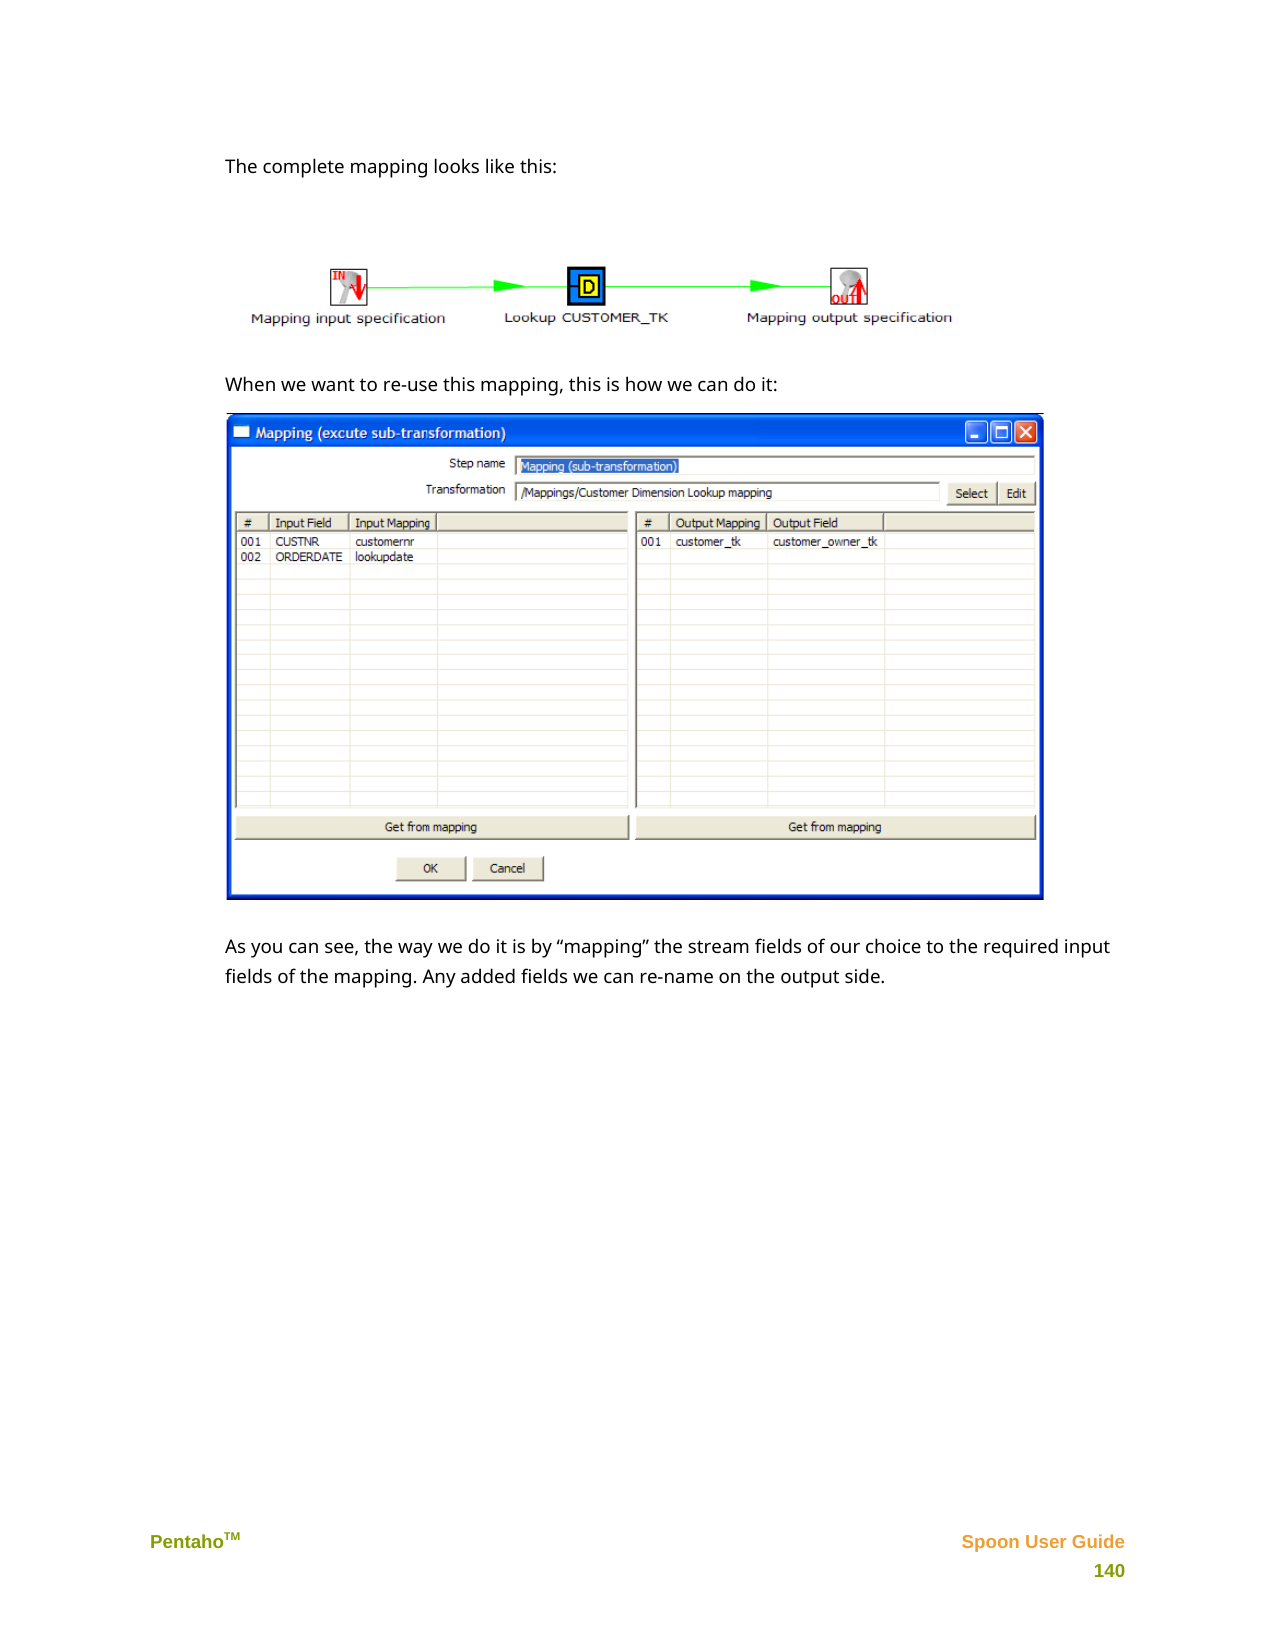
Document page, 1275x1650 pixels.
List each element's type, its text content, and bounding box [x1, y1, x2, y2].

text When we want to re-use this mapping, this is how we can do it: [225, 208, 1125, 397]
text As you can see, the way we do it is by “mapping” the stream fields of our choice to the required input fields of the mapping. Any added fields we can re-name on the output side. [225, 931, 1125, 989]
text The complete mapping looks like this: [225, 150, 1125, 179]
